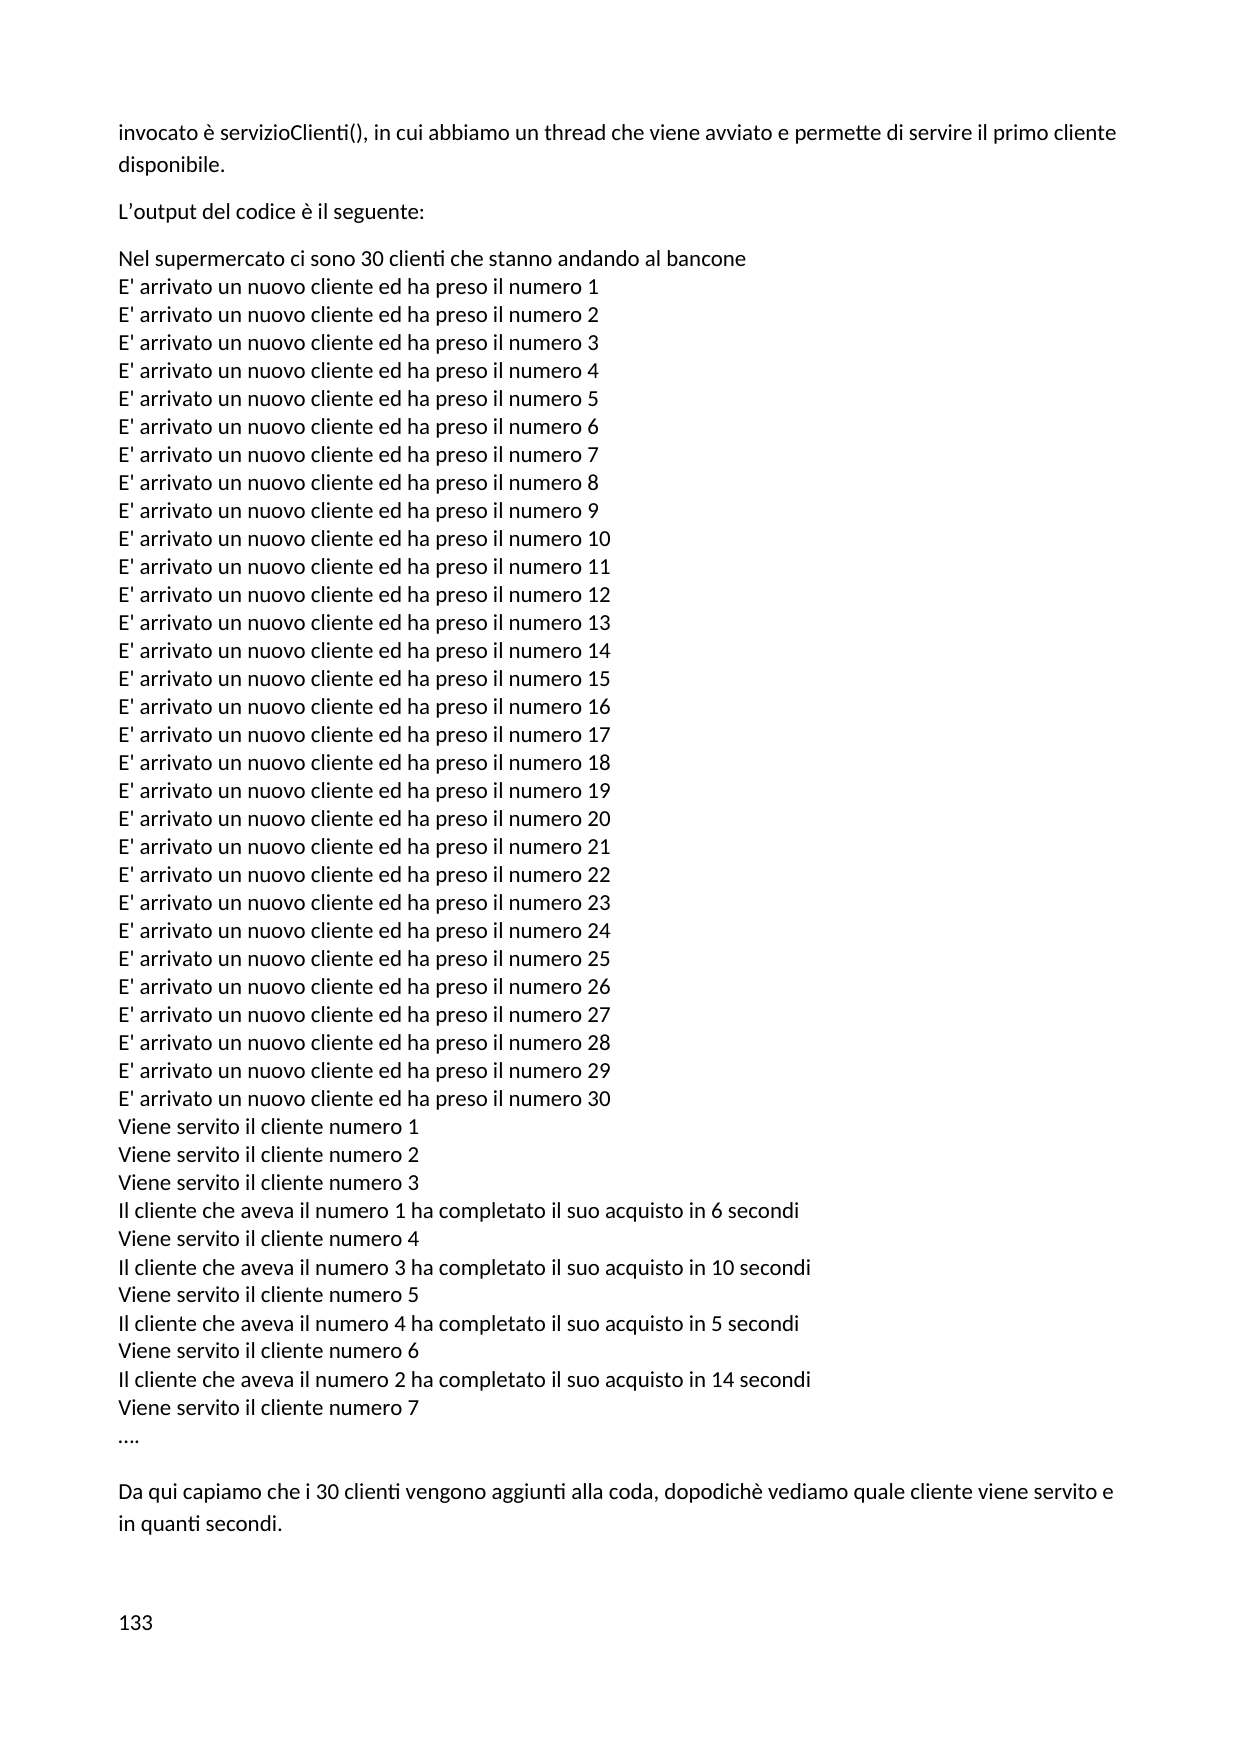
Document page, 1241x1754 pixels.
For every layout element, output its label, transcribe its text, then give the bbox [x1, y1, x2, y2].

text E' arrivato un nuovo cliente ed ha preso il numero 19 [118, 776, 1122, 804]
text Da qui capiamo che i 30 clienti vengono aggiunti alla coda, dopodichè vediamo quale cliente viene servito e in quanti secondi. [118, 1477, 1122, 1537]
text E' arrivato un nuovo cliente ed ha preso il numero 13 [118, 608, 1122, 636]
text Viene servito il cliente numero 6 [118, 1337, 1122, 1365]
text E' arrivato un nuovo cliente ed ha preso il numero 16 [118, 692, 1122, 720]
text E' arrivato un nuovo cliente ed ha preso il numero 25 [118, 944, 1122, 972]
text E' arrivato un nuovo cliente ed ha preso il numero 20 [118, 804, 1122, 832]
text Viene servito il cliente numero 4 [118, 1224, 1122, 1253]
text E' arrivato un nuovo cliente ed ha preso il numero 21 [118, 832, 1122, 860]
text E' arrivato un nuovo cliente ed ha preso il numero 5 [118, 384, 1122, 412]
text E' arrivato un nuovo cliente ed ha preso il numero 10 [118, 524, 1122, 552]
text Il cliente che aveva il numero 1 ha completato il suo acquisto in 6 secondi [118, 1197, 1122, 1224]
text invocato è servizioClienti(), in cui abbiamo un thread che viene avviato e permette di servire il primo cliente disponibile. [118, 118, 1122, 178]
text E' arrivato un nuovo cliente ed ha preso il numero 1 [118, 272, 1122, 300]
text E' arrivato un nuovo cliente ed ha preso il numero 12 [118, 580, 1122, 608]
text E' arrivato un nuovo cliente ed ha preso il numero 28 [118, 1028, 1122, 1056]
text E' arrivato un nuovo cliente ed ha preso il numero 27 [118, 1000, 1122, 1028]
text E' arrivato un nuovo cliente ed ha preso il numero 2 [118, 300, 1122, 328]
text Viene servito il cliente numero 1 [118, 1112, 1122, 1141]
text Il cliente che aveva il numero 2 ha completato il suo acquisto in 14 secondi [118, 1365, 1122, 1393]
text E' arrivato un nuovo cliente ed ha preso il numero 14 [118, 636, 1122, 664]
text E' arrivato un nuovo cliente ed ha preso il numero 22 [118, 860, 1122, 888]
text Nel supermercato ci sono 30 clienti che stanno andando al bancone [118, 244, 1122, 272]
text …. [118, 1421, 1122, 1449]
text Viene servito il cliente numero 7 [118, 1393, 1122, 1421]
text Il cliente che aveva il numero 4 ha completato il suo acquisto in 5 secondi [118, 1309, 1122, 1337]
text E' arrivato un nuovo cliente ed ha preso il numero 18 [118, 748, 1122, 776]
text E' arrivato un nuovo cliente ed ha preso il numero 30 [118, 1084, 1122, 1112]
text E' arrivato un nuovo cliente ed ha preso il numero 8 [118, 468, 1122, 496]
text E' arrivato un nuovo cliente ed ha preso il numero 24 [118, 916, 1122, 944]
text Viene servito il cliente numero 2 [118, 1141, 1122, 1168]
text E' arrivato un nuovo cliente ed ha preso il numero 23 [118, 888, 1122, 916]
text E' arrivato un nuovo cliente ed ha preso il numero 26 [118, 972, 1122, 1000]
text E' arrivato un nuovo cliente ed ha preso il numero 9 [118, 496, 1122, 524]
text E' arrivato un nuovo cliente ed ha preso il numero 4 [118, 356, 1122, 384]
text E' arrivato un nuovo cliente ed ha preso il numero 29 [118, 1056, 1122, 1084]
text E' arrivato un nuovo cliente ed ha preso il numero 11 [118, 552, 1122, 580]
text Viene servito il cliente numero 5 [118, 1281, 1122, 1309]
text E' arrivato un nuovo cliente ed ha preso il numero 3 [118, 328, 1122, 356]
text L’output del codice è il seguente: [118, 197, 1122, 225]
text Viene servito il cliente numero 3 [118, 1168, 1122, 1197]
text Il cliente che aveva il numero 3 ha completato il suo acquisto in 10 secondi [118, 1253, 1122, 1281]
text E' arrivato un nuovo cliente ed ha preso il numero 17 [118, 720, 1122, 748]
text E' arrivato un nuovo cliente ed ha preso il numero 15 [118, 664, 1122, 692]
text E' arrivato un nuovo cliente ed ha preso il numero 7 [118, 440, 1122, 468]
text E' arrivato un nuovo cliente ed ha preso il numero 6 [118, 412, 1122, 440]
